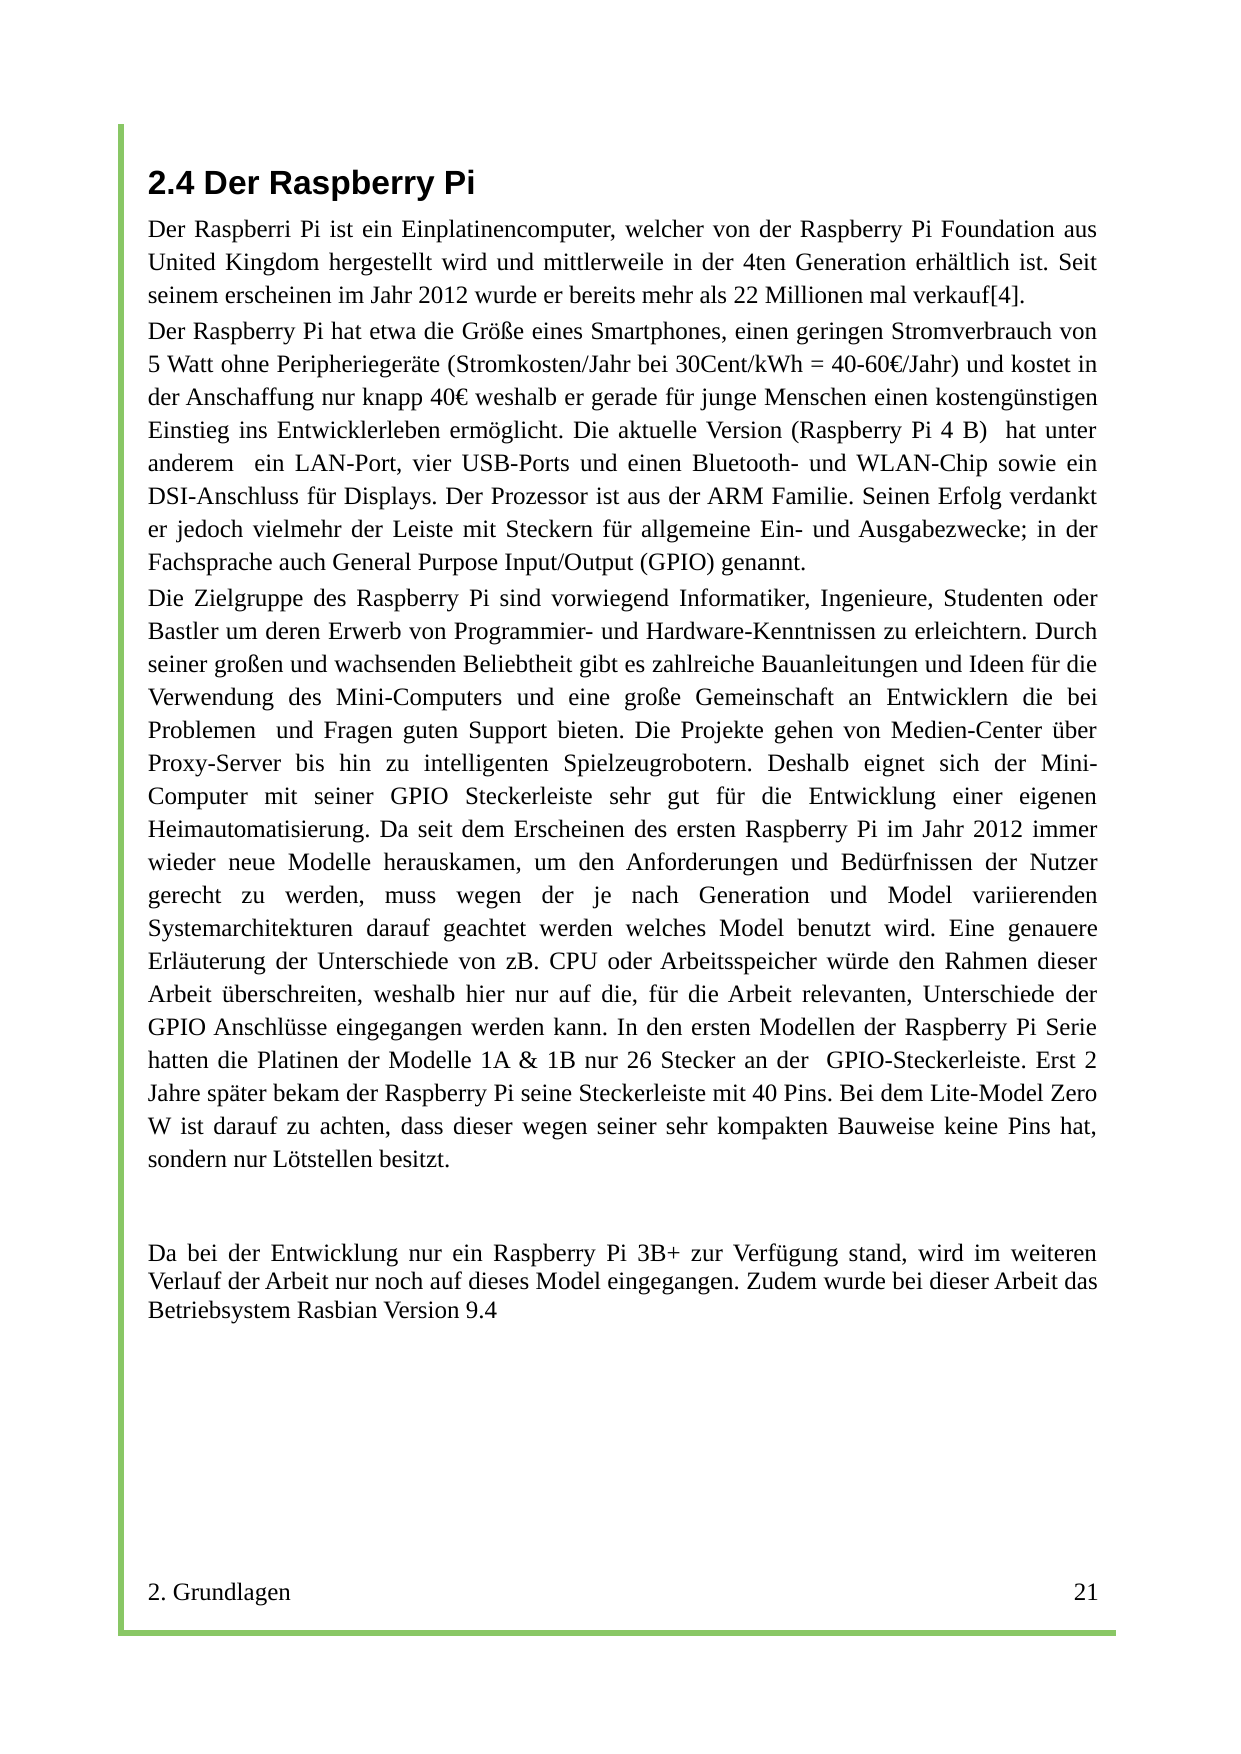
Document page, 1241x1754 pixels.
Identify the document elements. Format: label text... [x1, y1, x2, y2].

text Der Raspberri Pi ist ein Einplatinencomputer, welcher von der Raspberry Pi Foundation aus United Kingdom hergestellt wird und mittlerweile in der 4ten Generation erhältlich ist. Seit seinem erscheinen im Jahr 2012 wurde er bereits mehr als 22 Millionen mal verkauf[4]. [148, 214, 1098, 308]
text Da bei der Entwicklung nur ein Raspberry Pi 3B+ zur Verfügung stand, wird im weiteren Verlauf der Arbeit nur noch auf dieses Model eingegangen. Zudem wurde bei dieser Arbeit das Betriebsystem Rasbian Version 9.4 [148, 1238, 1098, 1324]
subtitle 2.4 Der Raspberry Pi [148, 163, 1098, 201]
text Der Raspberry Pi hat etwa die Größe eines Smartphones, einen geringen Stromverbrauch von 5 Watt ohne Peripheriegeräte (Stromkosten/Jahr bei 30Cent/kWh = 40-60€/Jahr) und kostet in der Anschaffung nur knapp 40€ weshalb er gerade für junge Menschen einen kostengünstigen Einstieg ins Entwicklerleben ermöglicht. Die aktuelle Version (Raspberry Pi 4 B) hat unter anderem ein LAN-Port, vier USB-Ports und einen Bluetooth- und WLAN-Chip sowie ein DSI-Anschluss für Displays. Der Prozessor ist aus der ARM Familie. Seinen Erfolg verdankt er jedoch vielmehr der Leiste mit Steckern für allgemeine Ein- und Ausgabezwecke; in der Fachsprache auch General Purpose Input/Output (GPIO) genannt. [148, 316, 1098, 576]
text Die Zielgruppe des Raspberry Pi sind vorwiegend Informatiker, Ingenieure, Studenten oder Bastler um deren Erwerb von Programmier- und Hardware-Kenntnissen zu erleichtern. Durch seiner großen und wachsenden Beliebtheit gibt es zahlreiche Bauanleitungen und Ideen für die Verwendung des Mini-Computers und eine große Gemeinschaft an Entwicklern die bei Problemen und Fragen guten Support bieten. Die Projekte gehen von Medien-Center über Proxy-Server bis hin zu intelligenten Spielzeugrobotern. Deshalb eignet sich der Mini-Computer mit seiner GPIO Steckerleiste sehr gut für die Entwicklung einer eigenen Heimautomatisierung. Da seit dem Erscheinen des ersten Raspberry Pi im Jahr 2012 immer wieder neue Modelle herauskamen, um den Anforderungen und Bedürfnissen der Nutzer gerecht zu werden, muss wegen der je nach Generation und Model variierenden Systemarchitekturen darauf geachtet werden welches Model benutzt wird. Eine genauere Erläuterung der Unterschiede von zB. CPU oder Arbeitsspeicher würde den Rahmen dieser Arbeit überschreiten, weshalb hier nur auf die, für die Arbeit relevanten, Unterschiede der GPIO Anschlüsse eingegangen werden kann. In den ersten Modellen der Raspberry Pi Serie hatten die Platinen der Modelle 1A & 1B nur 26 Stecker an der GPIO-Steckerleiste. Erst 2 Jahre später bekam der Raspberry Pi seine Steckerleiste mit 40 Pins. Bei dem Lite-Model Zero W ist darauf zu achten, dass dieser wegen seiner sehr kompakten Bauweise keine Pins hat, sondern nur Lötstellen besitzt. [148, 583, 1098, 1173]
